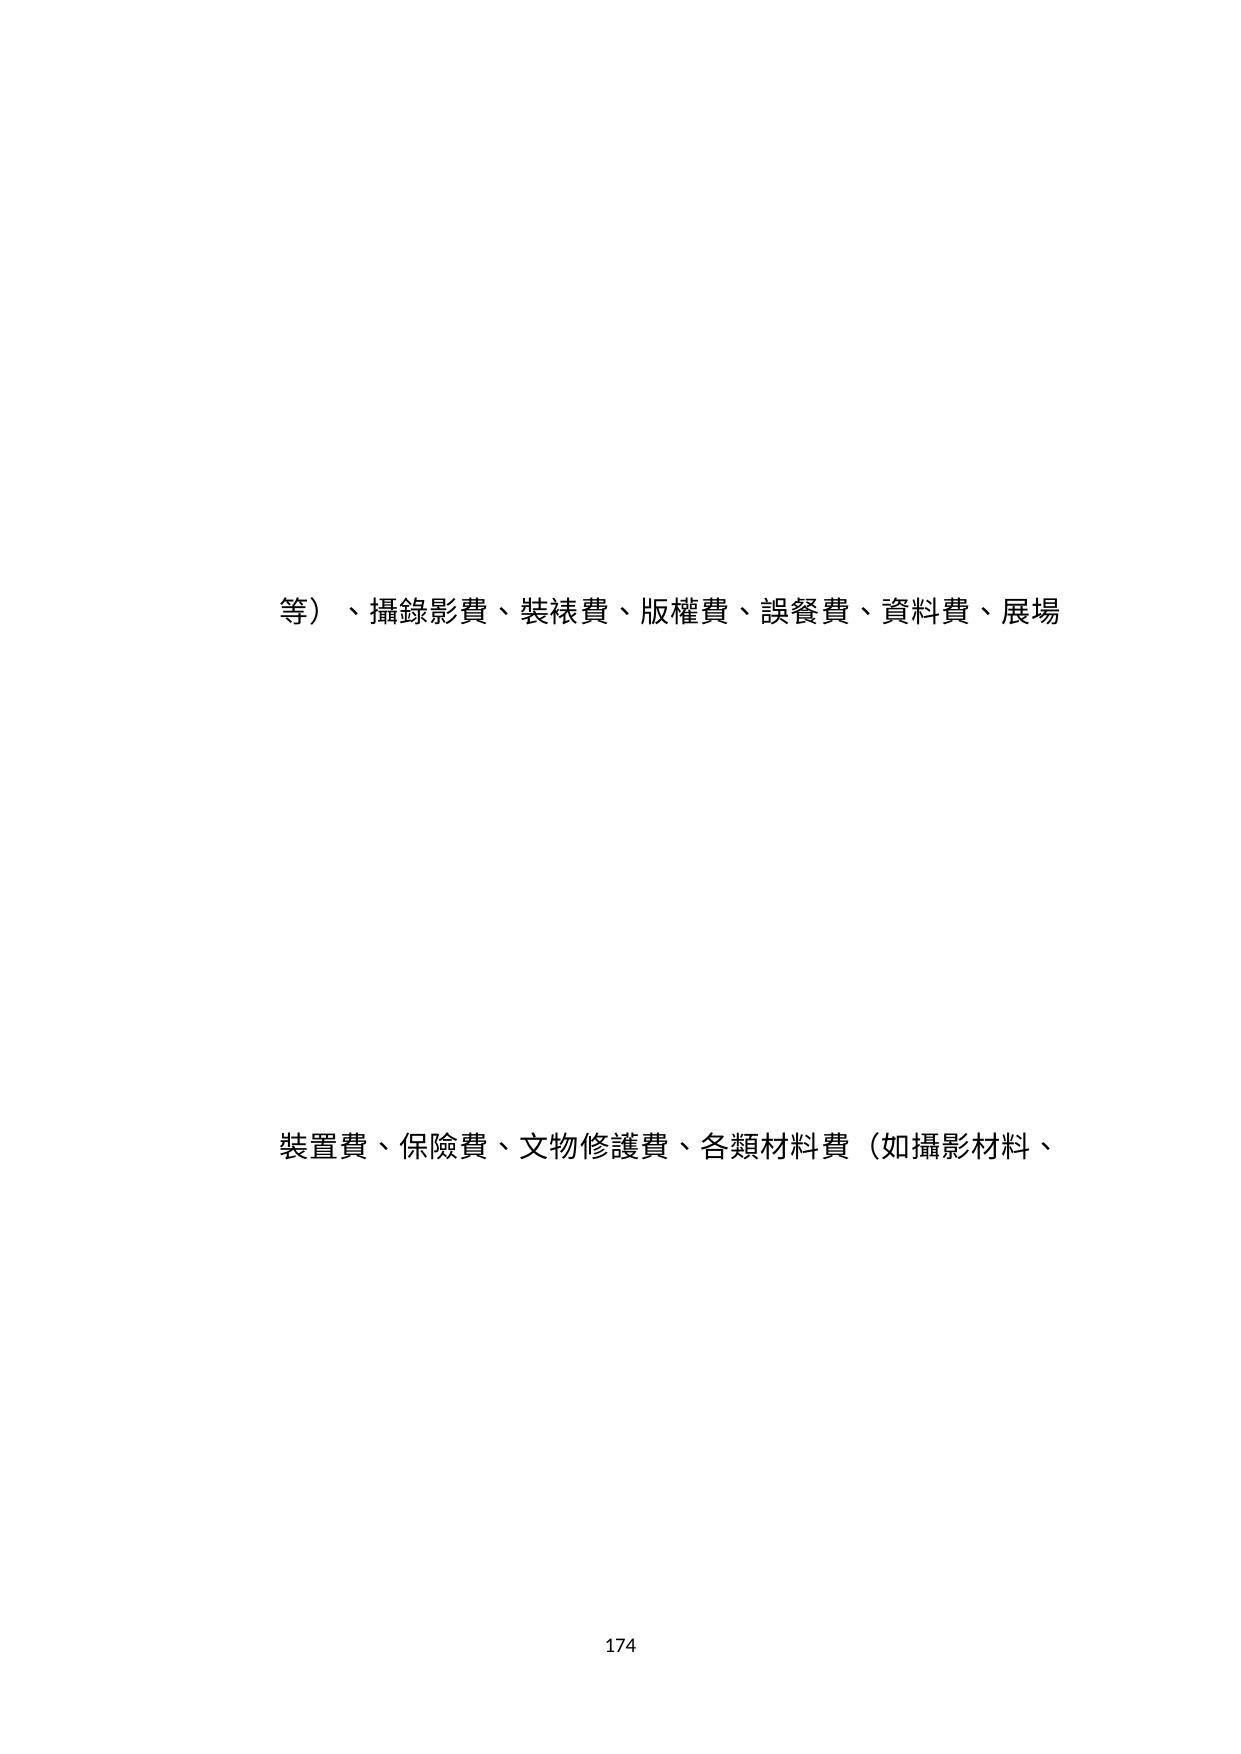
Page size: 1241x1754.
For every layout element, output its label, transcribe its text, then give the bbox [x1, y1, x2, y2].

list 等）、攝錄影費、裝裱費、版權費、誤餐費、資料費、展場裝置費、保險費、文物修護費、各類材料費（如攝影材料、 [207, 342, 1063, 1412]
